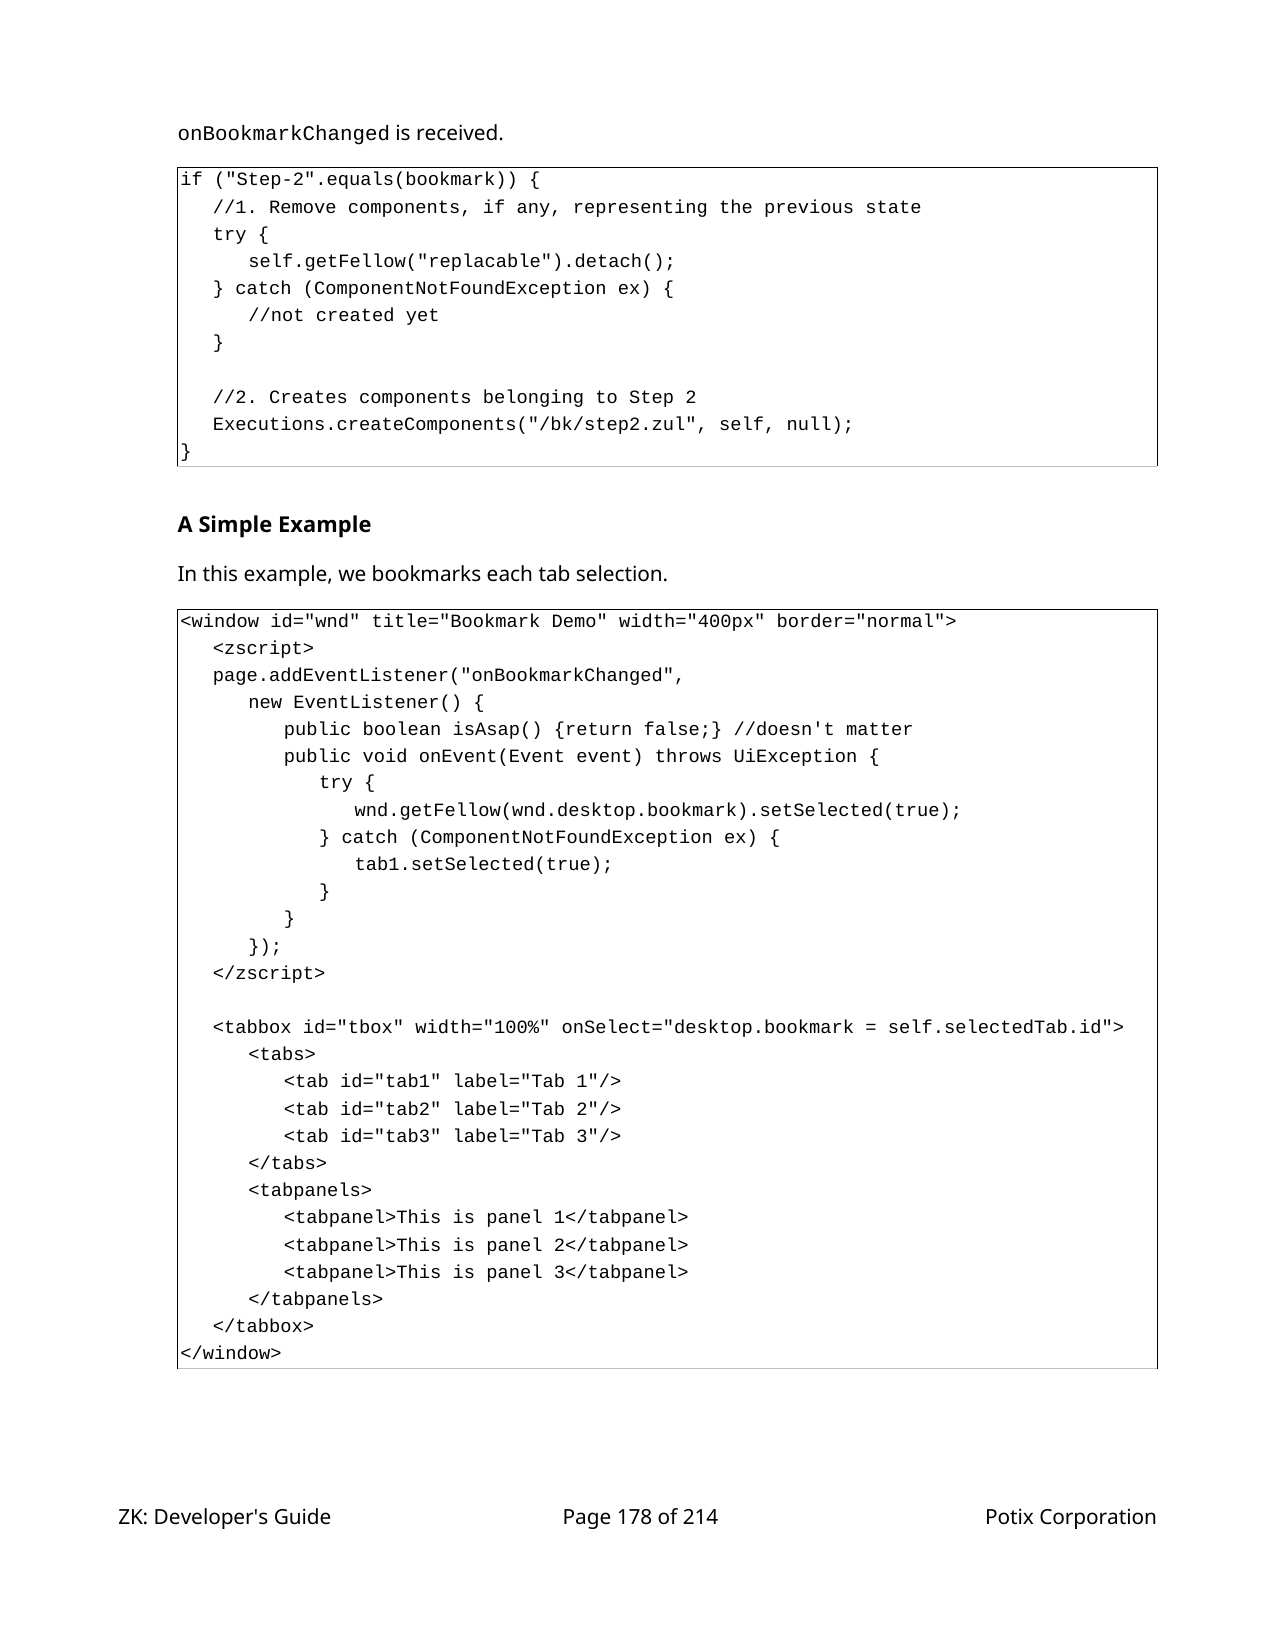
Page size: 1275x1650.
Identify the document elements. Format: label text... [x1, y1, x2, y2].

text <tabpanel>This is panel 3</tabpanel> [178, 1260, 1157, 1284]
text page.addEventListener("onBookmarkChanged", [178, 663, 1157, 687]
text } [178, 330, 1157, 355]
text onBookmarkChanged is received. [177, 118, 1157, 147]
text } catch (ComponentNotFoundException ex) { [178, 276, 1157, 300]
text <tabbox id="tbox" width="100%" onSelect="desktop.bookmark = self.selectedTab.id"> [178, 1015, 1157, 1039]
text <tab id="tab3" label="Tab 3"/> [178, 1124, 1157, 1148]
text }); [178, 933, 1157, 958]
text new EventListener() { [178, 690, 1157, 714]
text </window> [178, 1341, 1157, 1368]
text <tabs> [178, 1042, 1157, 1066]
text try { [178, 222, 1157, 246]
text } [178, 879, 1157, 903]
text In this example, we bookmarks each tab selection. [177, 559, 1157, 588]
text //1. Remove components, if any, representing the previous state [178, 194, 1157, 219]
text <tabpanels> [178, 1178, 1157, 1202]
text tab1.setSelected(true); [178, 852, 1157, 876]
text wnd.getFellow(wnd.desktop.bookmark).setSelected(true); [178, 797, 1157, 822]
text <tabpanel>This is panel 2</tabpanel> [178, 1232, 1157, 1257]
text <zscript> [178, 636, 1157, 660]
text <tab id="tab1" label="Tab 1"/> [178, 1069, 1157, 1094]
text } [178, 439, 1157, 466]
text public boolean isAsap() {return false;} //doesn't matter public void onEvent(Event event) throws UiException { try { [178, 717, 1157, 794]
subtitle A Simple Example [177, 509, 1157, 539]
text } catch (ComponentNotFoundException ex) { [178, 825, 1157, 849]
text <tab id="tab2" label="Tab 2"/> [178, 1097, 1157, 1121]
text <tabpanel>This is panel 1</tabpanel> [178, 1205, 1157, 1229]
text </tabs> [178, 1151, 1157, 1175]
text </tabpanels> [178, 1287, 1157, 1311]
text //2. Creates components belonging to Step 2 [178, 385, 1157, 409]
text if ("Step-2".equals(bookmark)) { [178, 168, 1157, 192]
text <window id="wnd" title="Bookmark Demo" width="400px" border="normal"> [178, 610, 1157, 633]
text self.getFellow("replacable").detach(); [178, 249, 1157, 273]
text } [178, 906, 1157, 931]
text </zscript> [178, 961, 1157, 985]
text </tabbox> [178, 1314, 1157, 1338]
text //not created yet [178, 303, 1157, 327]
text Executions.createComponents("/bk/step2.zul", self, null); [178, 412, 1157, 436]
